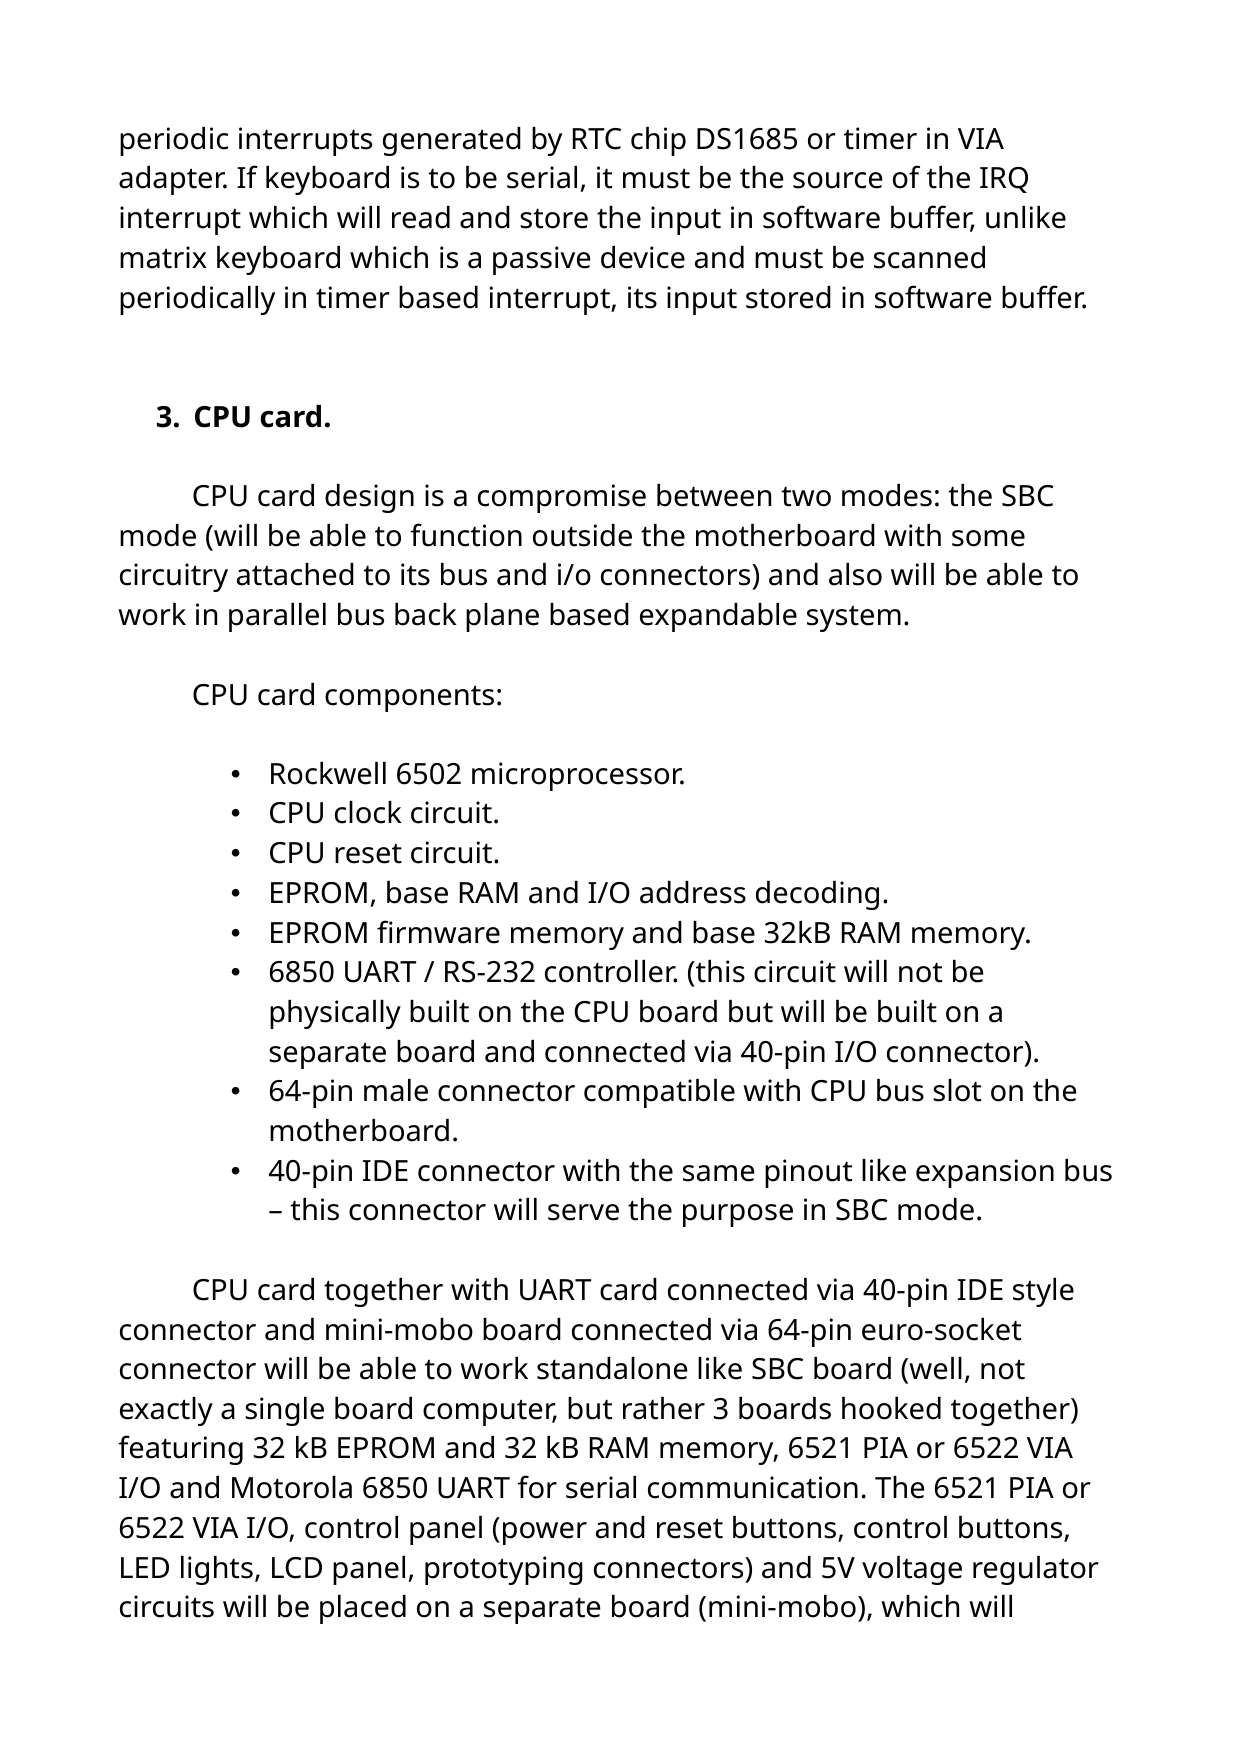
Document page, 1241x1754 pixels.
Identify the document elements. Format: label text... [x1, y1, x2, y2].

text periodic interrupts generated by RTC chip DS1685 or timer in VIA adapter. If keyboard is to be serial, it must be the source of the IRQ interrupt which will read and store the input in software buffer, unlike matrix keyboard which is a passive device and must be scanned periodically in timer based interrupt, its input stored in software buffer. [118, 118, 1122, 317]
list 64-pin male connector compatible with CPU bus slot on the motherboard. [231, 1071, 1122, 1150]
list 6850 UART / RS-232 controller. (this circuit will not be physically built on the CPU board but will be built on a separate board and connected via 40-pin I/O connector). [231, 952, 1122, 1071]
list EPROM, base RAM and I/O address decoding. [231, 872, 1122, 912]
text CPU card design is a compromise between two modes: the SBC mode (will be able to function outside the motherboard with some circuitry attached to its bus and i/o connectors) and also will be able to work in parallel bus back plane based expandable system. [118, 475, 1122, 634]
list EPROM firmware memory and base 32kB RAM memory. [231, 912, 1122, 952]
list CPU reset circuit. [231, 832, 1122, 872]
text CPU card together with UART card connected via 40-pin IDE style connector and mini-mobo board connected via 64-pin euro-socket connector will be able to work standalone like SBC board (well, not exactly a single board computer, but rather 3 boards hooked together) featuring 32 kB EPROM and 32 kB RAM memory, 6521 PIA or 6522 VIA I/O and Motorola 6850 UART for serial communication. The 6521 PIA or 6522 VIA I/O, control panel (power and reset buttons, control buttons, LED lights, LCD panel, prototyping connectors) and 5V voltage regulator circuits will be placed on a separate board (mini-mobo), which will [118, 1269, 1122, 1626]
text CPU card components: [118, 674, 1122, 713]
list Rockwell 6502 microprocessor. [231, 753, 1122, 793]
list CPU card. [156, 396, 1122, 436]
list CPU clock circuit. [231, 793, 1122, 832]
list 40-pin IDE connector with the same pinout like expansion bus – this connector will serve the purpose in SBC mode. [231, 1150, 1122, 1229]
